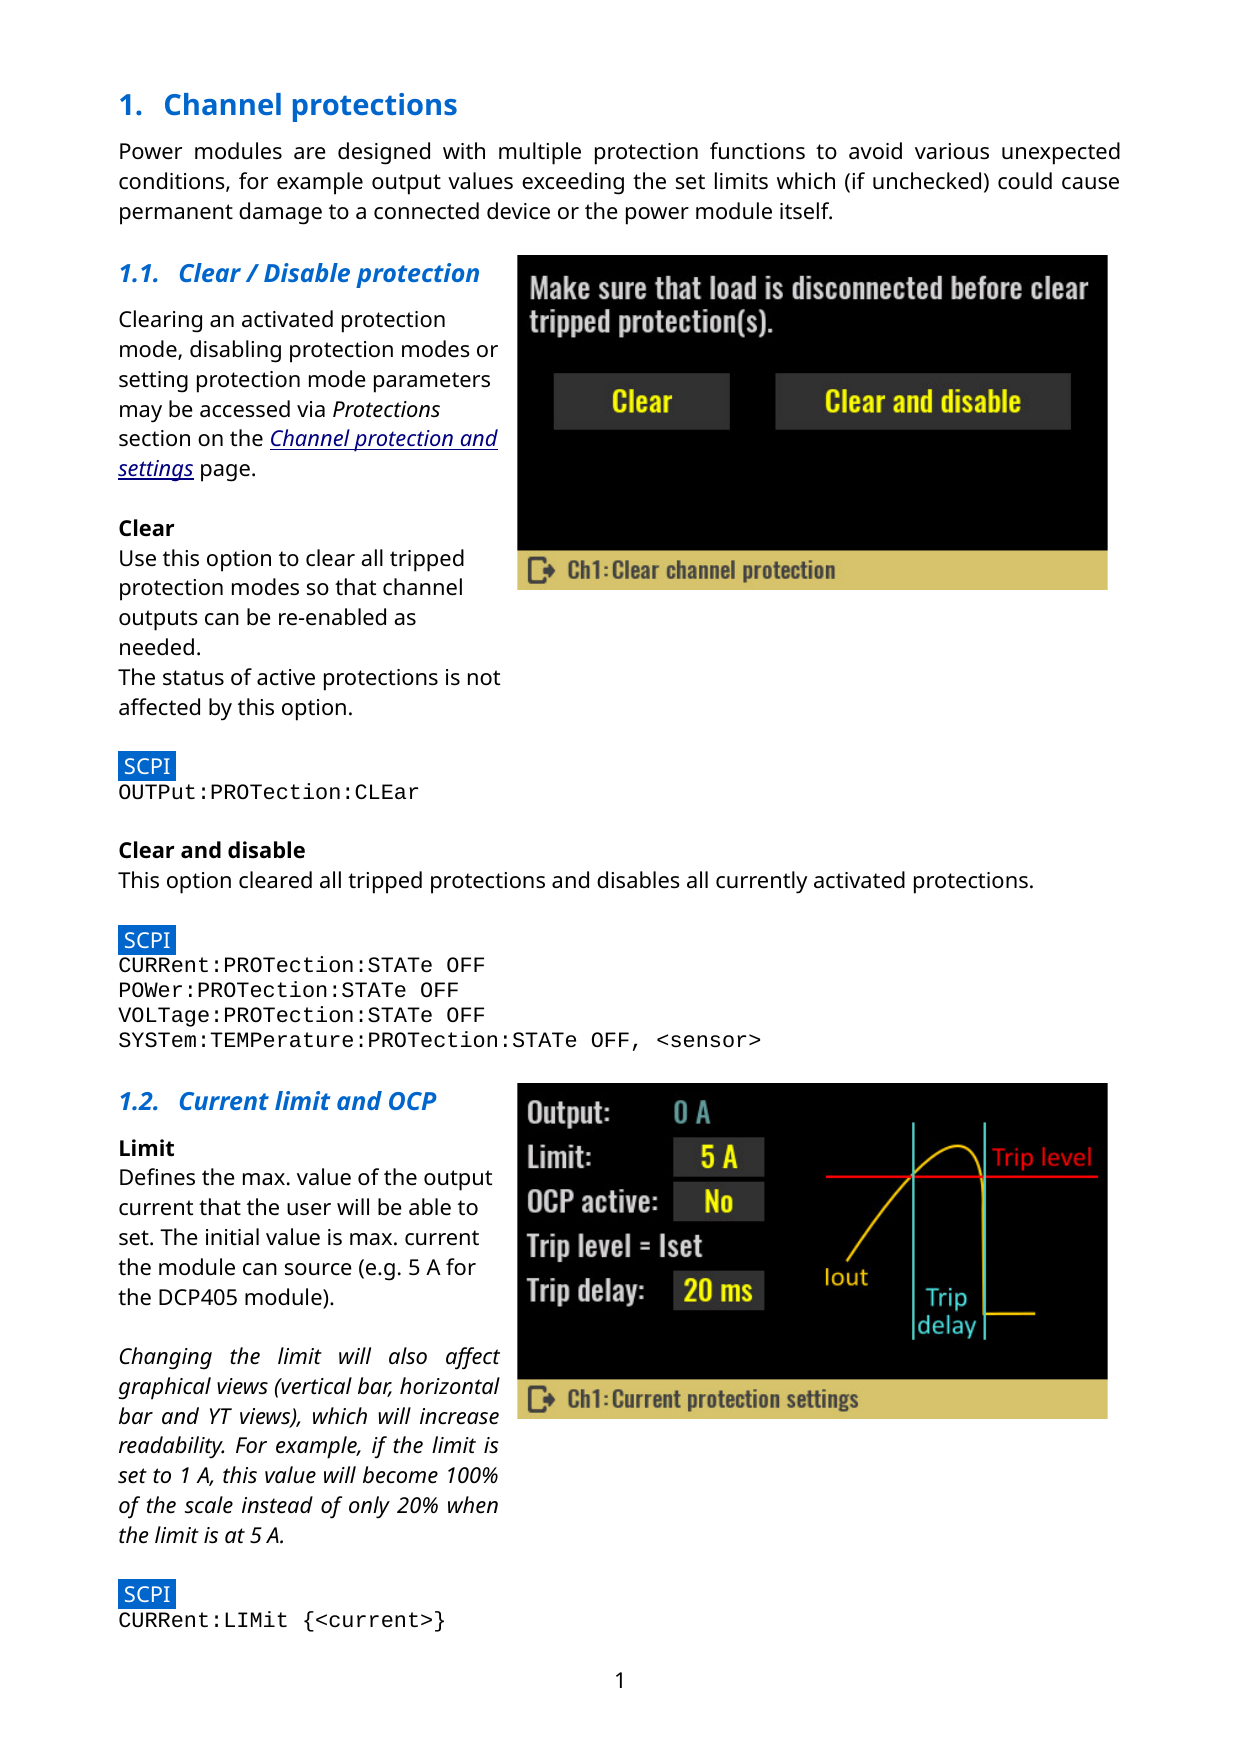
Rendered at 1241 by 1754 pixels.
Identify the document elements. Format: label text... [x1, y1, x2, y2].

table_header [502, 255, 1123, 721]
table_header [502, 1084, 1123, 1549]
table_cell SCPI OUTPut:PROTection:CLEar Clear and disable This option cleared all tripped protections and disables all currently activated protections. SCPI CURRent:PROTection:STATe OFF POWer:PROTection:STATe OFF VOLTage:PROTection:STATe OFF SYSTem:TEMPerature:PROTection:STATe OFF, <sensor> [118, 721, 1123, 1054]
table_cell SCPI CURRent:LIMit {<current>} [118, 1550, 1123, 1634]
subtitle Channel protections [118, 84, 1122, 124]
table_header Clear / Disable protection Clearing an activated protection mode, disabling protection modes or setting protection mode parameters may be accessed via Protections section on the Channel protection and settings page. Clear Use this option to clear all tripped protection modes so that channel outputs can be re-enabled as needed. The status of active protections is not affected by this option. [118, 255, 502, 721]
picture [517, 255, 1108, 590]
table_header Current limit and OCP Limit Defines the max. value of the output current that the user will be able to set. The initial value is max. current the module can source (e.g. 5 A for the DCP405 module). Changing the limit will also affect graphical views (vertical bar, horizontal bar and YT views), which will increase readability. For example, if the limit is set to 1 A, this value will become 100% of the scale instead of only 20% when the limit is at 5 A. [118, 1084, 502, 1549]
picture [517, 1083, 1108, 1419]
text Power modules are designed with multiple protection functions to avoid various unexpected conditions, for example output values exceeding the set limits which (if unchecked) could cause permanent damage to a connected device or the power module itself. [118, 136, 1122, 226]
